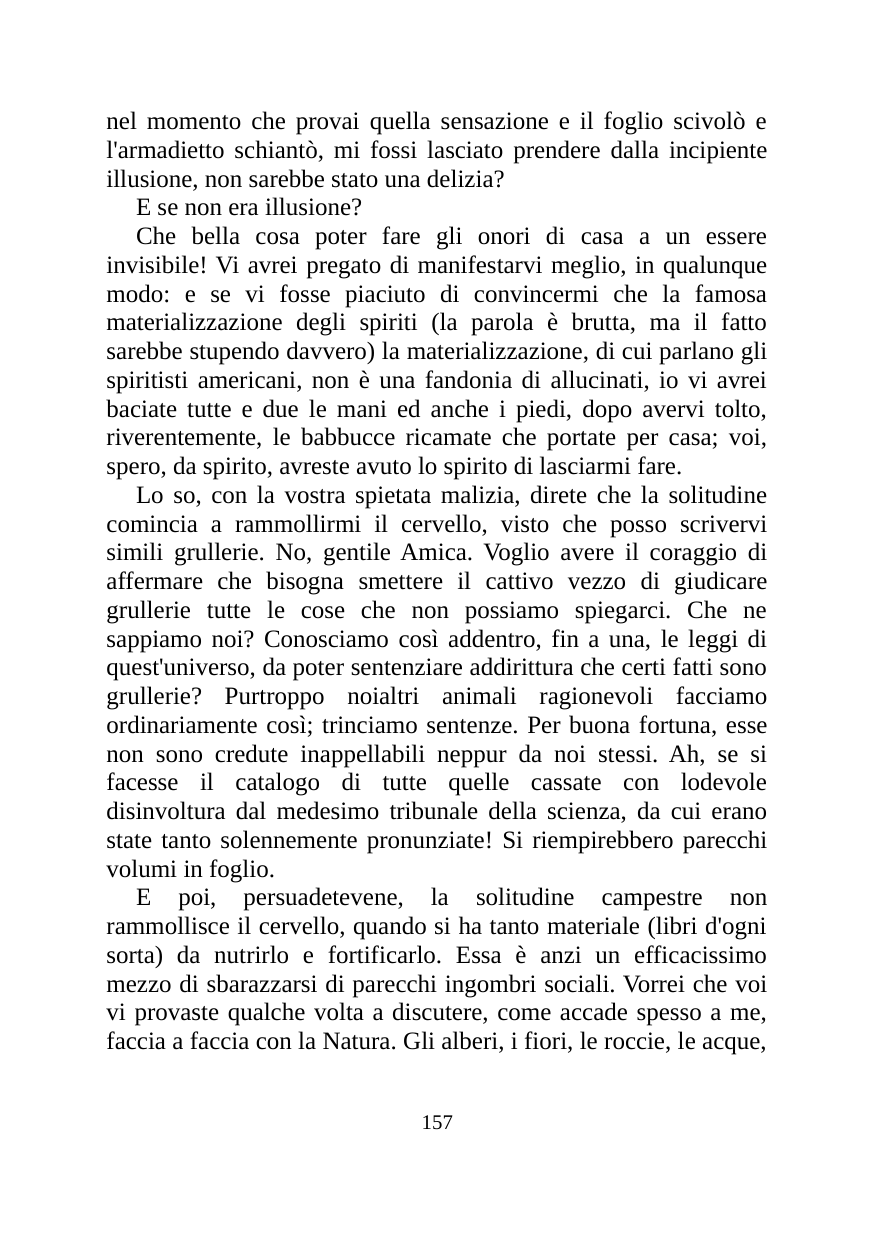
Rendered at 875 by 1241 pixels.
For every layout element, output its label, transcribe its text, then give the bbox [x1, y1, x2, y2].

text Lo so, con la vostra spietata malizia, direte che la solitudine comincia a rammollirmi il cervello, visto che posso scrivervi simili grullerie. No, gentile Amica. Voglio avere il coraggio di affermare che bisogna smettere il cattivo vezzo di giudicare grullerie tutte le cose che non possiamo spiegarci. Che ne sappiamo noi? Conosciamo così addentro, fin a una, le leggi di quest'universo, da poter sentenziare addirittura che certi fatti sono grullerie? Purtroppo noialtri animali ragionevoli facciamo ordinariamente così; trinciamo sentenze. Per buona fortuna, esse non sono credute inappellabili neppur da noi stessi. Ah, se si facesse il catalogo di tutte quelle cassate con lodevole disinvoltura dal medesimo tribunale della scienza, da cui erano state tanto solennemente pronunziate! Si riempirebbero parecchi volumi in foglio. [106, 480, 768, 882]
text nel momento che provai quella sensazione e il foglio scivolò e l'armadietto schiantò, mi fossi lasciato prendere dalla incipiente illusione, non sarebbe stato una delizia? [106, 106, 768, 192]
text E se non era illusione? [106, 192, 768, 221]
text Che bella cosa poter fare gli onori di casa a un essere invisibile! Vi avrei pregato di manifestarvi meglio, in qualunque modo: e se vi fosse piaciuto di convincermi che la famosa materializzazione degli spiriti (la parola è brutta, ma il fatto sarebbe stupendo davvero) la materializzazione, di cui parlano gli spiritisti americani, non è una fandonia di allucinati, io vi avrei baciate tutte e due le mani ed anche i piedi, dopo avervi tolto, riverentemente, le babbucce ricamate che portate per casa; voi, spero, da spirito, avreste avuto lo spirito di lasciarmi fare. [106, 221, 768, 480]
text E poi, persuadetevene, la solitudine campestre non rammollisce il cervello, quando si ha tanto materiale (libri d'ogni sorta) da nutrirlo e fortificarlo. Essa è anzi un efficacissimo mezzo di sbarazzarsi di parecchi ingombri sociali. Vorrei che voi vi provaste qualche volta a discutere, come accade spesso a me, faccia a faccia con la Natura. Gli alberi, i fiori, le roccie, le acque, [106, 882, 768, 1055]
